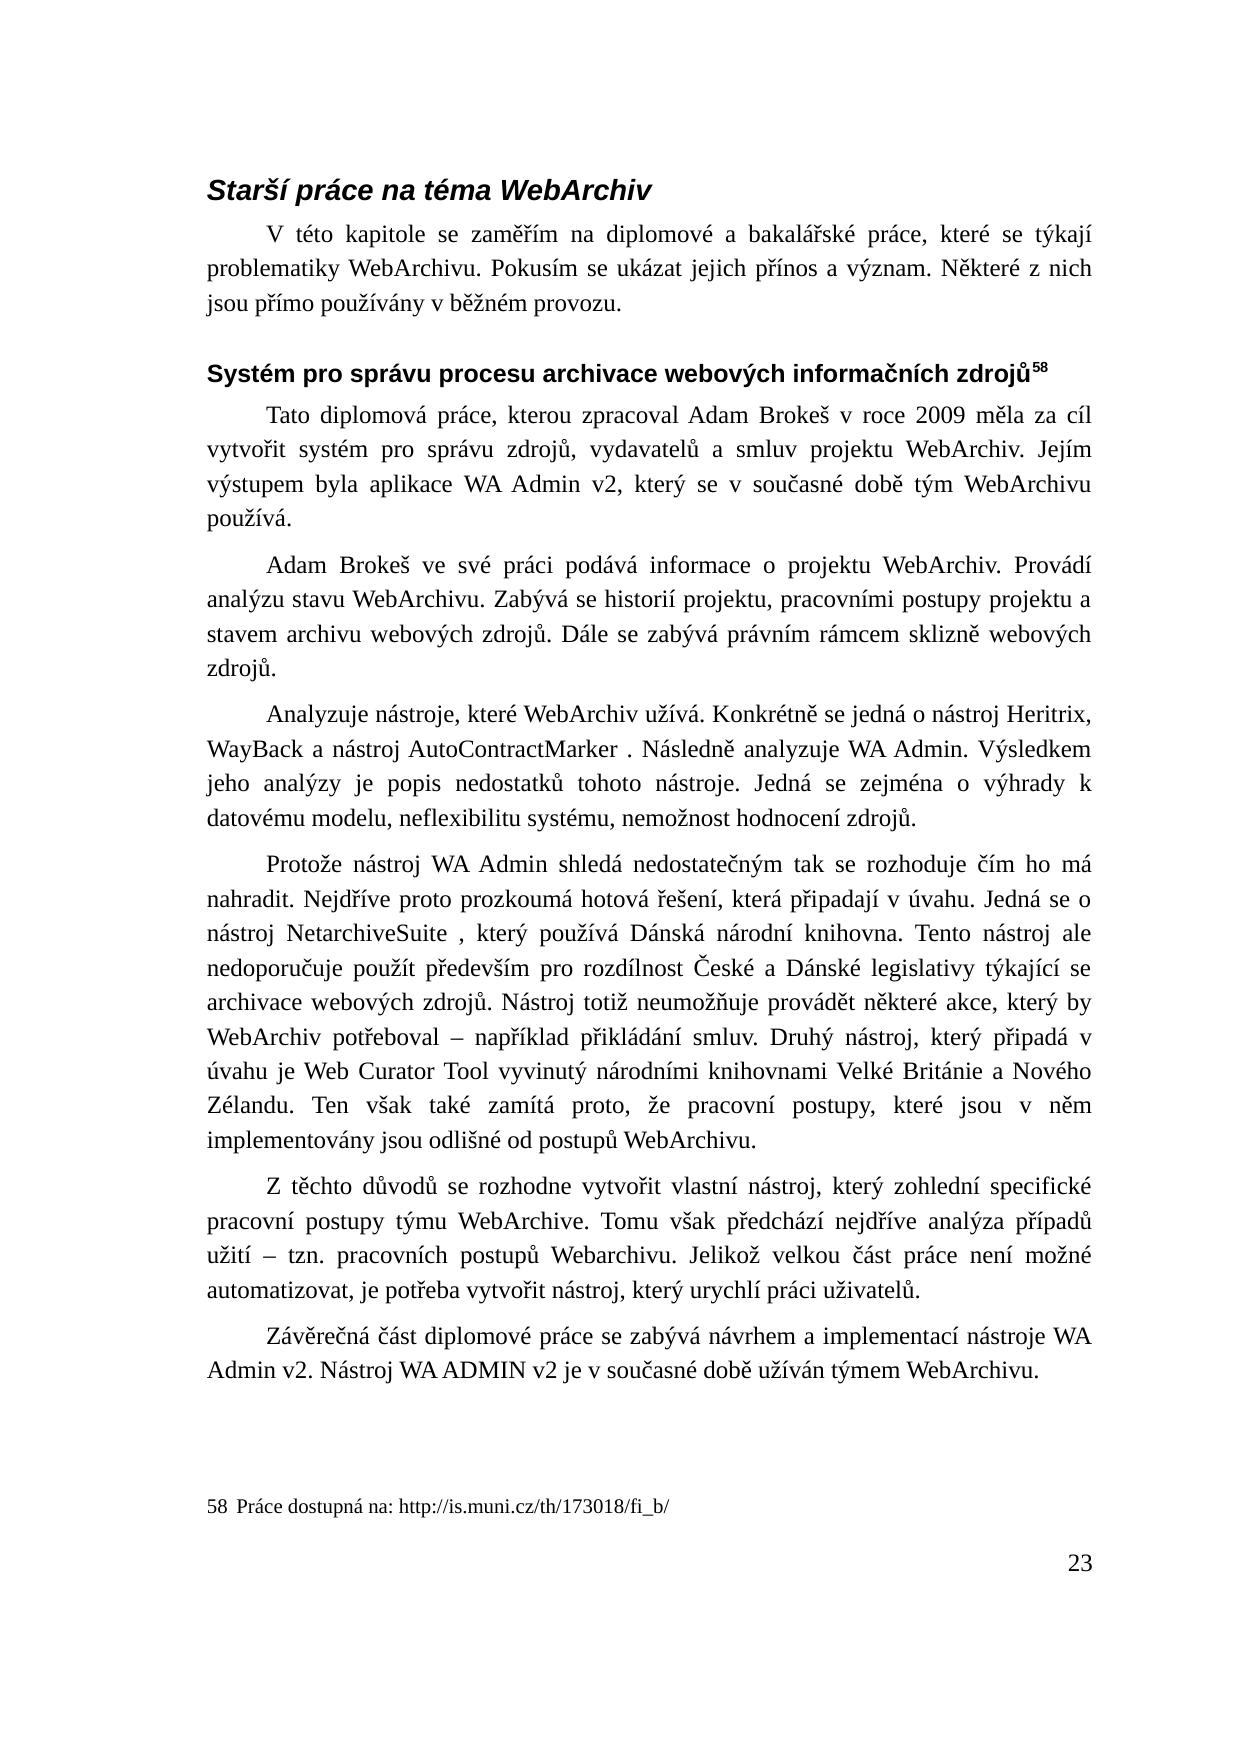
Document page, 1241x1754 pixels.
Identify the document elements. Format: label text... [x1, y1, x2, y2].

text Závěrečná část diplomové práce se zabývá návrhem a implementací nástroje WA Admin v2. Nástroj WA ADMIN v2 je v současné době užíván týmem WebArchivu. [207, 1321, 1093, 1384]
text Adam Brokeš ve své práci podává informace o projektu WebArchiv. Provádí analýzu stavu WebArchivu. Zabývá se historií projektu, pracovními postupy projektu a stavem archivu webových zdrojů. Dále se zabývá právním rámcem sklizně webových zdrojů. [207, 550, 1093, 682]
text Tato diplomová práce, kterou zpracoval Adam Brokeš v roce 2009 měla za cíl vytvořit systém pro správu zdrojů, vydavatelů a smluv projektu WebArchiv. Jejím výstupem byla aplikace WA Admin v2, který se v současné době tým WebArchivu používá. [207, 400, 1093, 532]
subtitle Systém pro správu procesu archivace webových informačních zdrojů [207, 359, 1093, 388]
text Analyzuje nástroje, které WebArchiv užívá. Konkrétně se jedná o nástroj Heritrix, WayBack a nástroj AutoContractMarker . Následně analyzuje WA Admin. Výsledkem jeho analýzy je popis nedostatků tohoto nástroje. Jedná se zejména o výhrady k datovému modelu, neflexibilitu systému, nemožnost hodnocení zdrojů. [207, 699, 1093, 832]
text Protože nástroj WA Admin shledá nedostatečným tak se rozhoduje čím ho má nahradit. Nejdříve proto prozkoumá hotová řešení, která připadají v úvahu. Jedná se o nástroj NetarchiveSuite , který používá Dánská národní knihovna. Tento nástroj ale nedoporučuje použít především pro rozdílnost České a Dánské legislativy týkající se archivace webových zdrojů. Nástroj totiž neumožňuje provádět některé akce, který by WebArchiv potřeboval – například přikládání smluv. Druhý nástroj, který připadá v úvahu je Web Curator Tool vyvinutý národními knihovnami Velké Británie a Nového Zélandu. Ten však také zamítá proto, že pracovní postupy, které jsou v něm implementovány jsou odlišné od postupů WebArchivu. [207, 849, 1093, 1154]
text Z těchto důvodů se rozhodne vytvořit vlastní nástroj, který zohlední specifické pracovní postupy týmu WebArchive. Tomu však předchází nejdříve analýza případů užití – tzn. pracovních postupů Webarchivu. Jelikož velkou část práce není možné automatizovat, je potřeba vytvořit nástroj, který urychlí práci uživatelů. [207, 1171, 1093, 1303]
text V této kapitole se zaměřím na diplomové a bakalářské práce, které se týkají problematiky WebArchivu. Pokusím se ukázat jejich přínos a význam. Některé z nich jsou přímo používány v běžném provozu. [207, 219, 1093, 316]
subtitle Starší práce na téma WebArchiv [207, 173, 1093, 206]
text Práce dostupná na: http://is.muni.cz/th/173018/fi_b/ [207, 1494, 1093, 1518]
